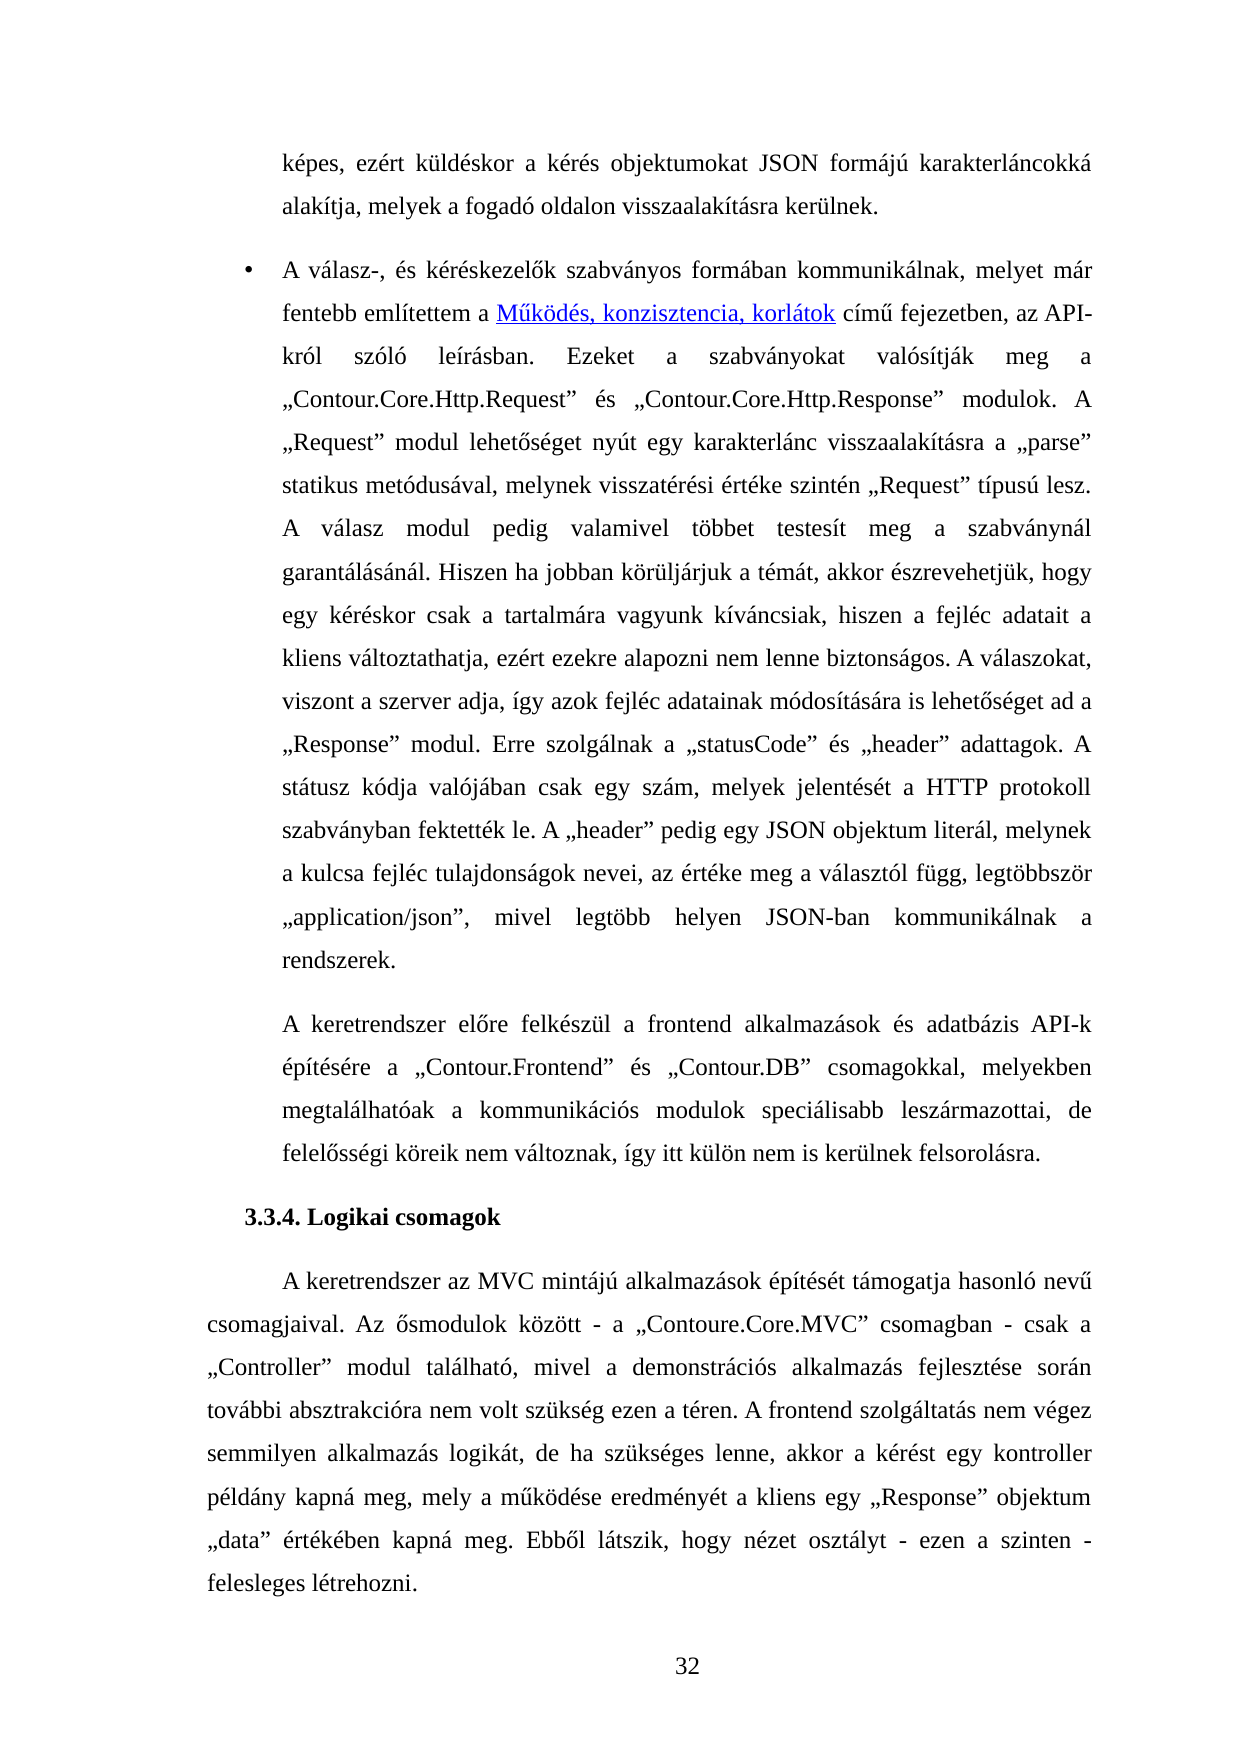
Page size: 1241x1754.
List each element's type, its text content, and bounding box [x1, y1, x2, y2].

subtitle 3.3.4. Logikai csomagok [244, 1202, 1092, 1231]
list A keretrendszer előre felkészül a frontend alkalmazások és adatbázis API-k építésére a „Contour.Frontend” és „Contour.DB” csomagokkal, melyekben megtalálhatóak a kommunikációs modulok speciálisabb leszármazottai, de felelősségi köreik nem változnak, így itt külön nem is kerülnek felsorolásra. [244, 1009, 1092, 1167]
text A keretrendszer az MVC mintájú alkalmazások építését támogatja hasonló nevű csomagjaival. Az ősmodulok között - a „Contoure.Core.MVC” csomagban - csak a „Controller” modul található, mivel a demonstrációs alkalmazás fejlesztése során további absztrakcióra nem volt szükség ezen a téren. A frontend szolgáltatás nem végez semmilyen alkalmazás logikát, de ha szükséges lenne, akkor a kérést egy kontroller példány kapná meg, mely a működése eredményét a kliens egy „Response” objektum „data” értékében kapná meg. Ebből látszik, hogy nézet osztályt - ezen a szinten - felesleges létrehozni. [207, 1266, 1092, 1597]
list A válasz-, és kéréskezelők szabványos formában kommunikálnak, melyet már fentebb említettem a Működés, konzisztencia, korlátok című fejezetben, az API-król szóló leírásban. Ezeket a szabványokat valósítják meg a „Contour.Core.Http.Request” és „Contour.Core.Http.Response” modulok. A „Request” modul lehetőséget nyút egy karakterlánc visszaalakításra a „parse” statikus metódusával, melynek visszatérési értéke szintén „Request” típusú lesz. A válasz modul pedig valamivel többet testesít meg a szabványnál garantálásánál. Hiszen ha jobban körüljárjuk a témát, akkor észrevehetjük, hogy egy kéréskor csak a tartalmára vagyunk kíváncsiak, hiszen a fejléc adatait a kliens változtathatja, ezért ezekre alapozni nem lenne biztonságos. A válaszokat, viszont a szerver adja, így azok fejléc adatainak módosítására is lehetőséget ad a „Response” modul. Erre szolgálnak a „statusCode” és „header” adattagok. A státusz kódja valójában csak egy szám, melyek jelentését a HTTP protokoll szabványban fektették le. A „header” pedig egy JSON objektum literál, melynek a kulcsa fejléc tulajdonságok nevei, az értéke meg a választól függ, legtöbbször „application/json”, mivel legtöbb helyen JSON-ban kommunikálnak a rendszerek. [244, 255, 1092, 973]
list képes, ezért küldéskor a kérés objektumokat JSON formájú karakterláncokká alakítja, melyek a fogadó oldalon visszaalakításra kerülnek. [244, 148, 1092, 219]
